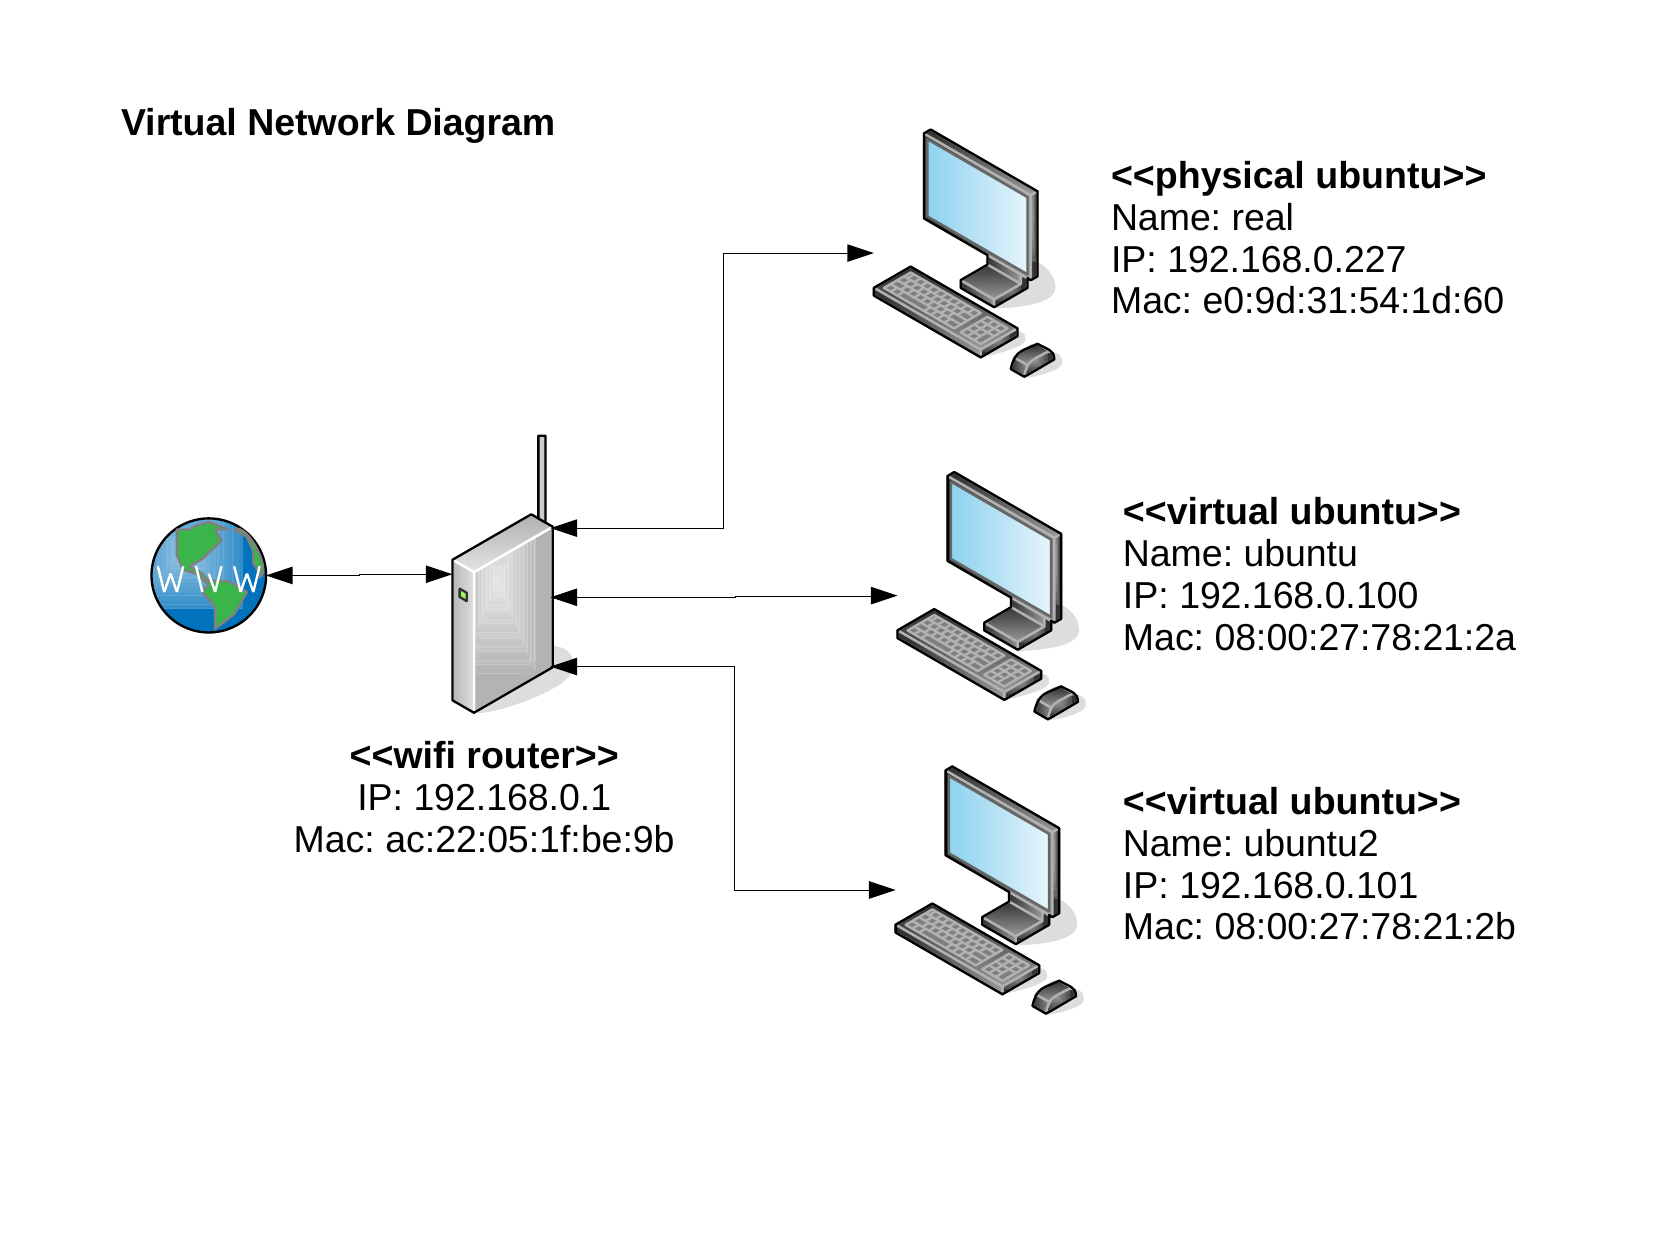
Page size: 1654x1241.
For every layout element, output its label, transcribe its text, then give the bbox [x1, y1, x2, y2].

text_box [1029, 353, 1061, 377]
text_box [1050, 990, 1083, 1014]
text_box [989, 332, 1025, 355]
text_box <<physical ubuntu>> Name: real IP: 192.168.0.227 Mac: e0:9d:31:54:1d:60 [1096, 146, 1557, 330]
text_box [454, 435, 551, 710]
text_box <<wifi router>> IP: 192.168.0.1 Mac: ac:22:05:1f:be:9b [253, 726, 715, 910]
text_box [554, 646, 573, 665]
text_box [1037, 689, 1076, 717]
text_box [926, 132, 1036, 305]
text_box [876, 269, 1016, 355]
text_box [1013, 346, 1052, 374]
text_box [1014, 675, 1048, 697]
text_box [1019, 901, 1076, 945]
text_box [151, 518, 267, 633]
text_box [1053, 696, 1085, 719]
text_box [997, 264, 1055, 308]
text_box [1013, 969, 1046, 991]
text_box [1022, 606, 1078, 650]
text_box <<virtual ubuntu>> Name: ubuntu IP: 192.168.0.100 Mac: 08:00:27:78:21:2a [1108, 483, 1569, 666]
text_box [947, 769, 1058, 942]
text_box [897, 906, 1038, 992]
text_box [899, 611, 1039, 698]
text_box [949, 474, 1059, 647]
text_box [1035, 983, 1074, 1011]
text_box <<virtual ubuntu>> Name: ubuntu2 IP: 192.168.0.101 Mac: 08:00:27:78:21:2b [1108, 772, 1569, 956]
text_box [478, 669, 570, 713]
text_box Virtual Network Diagram [106, 94, 571, 152]
